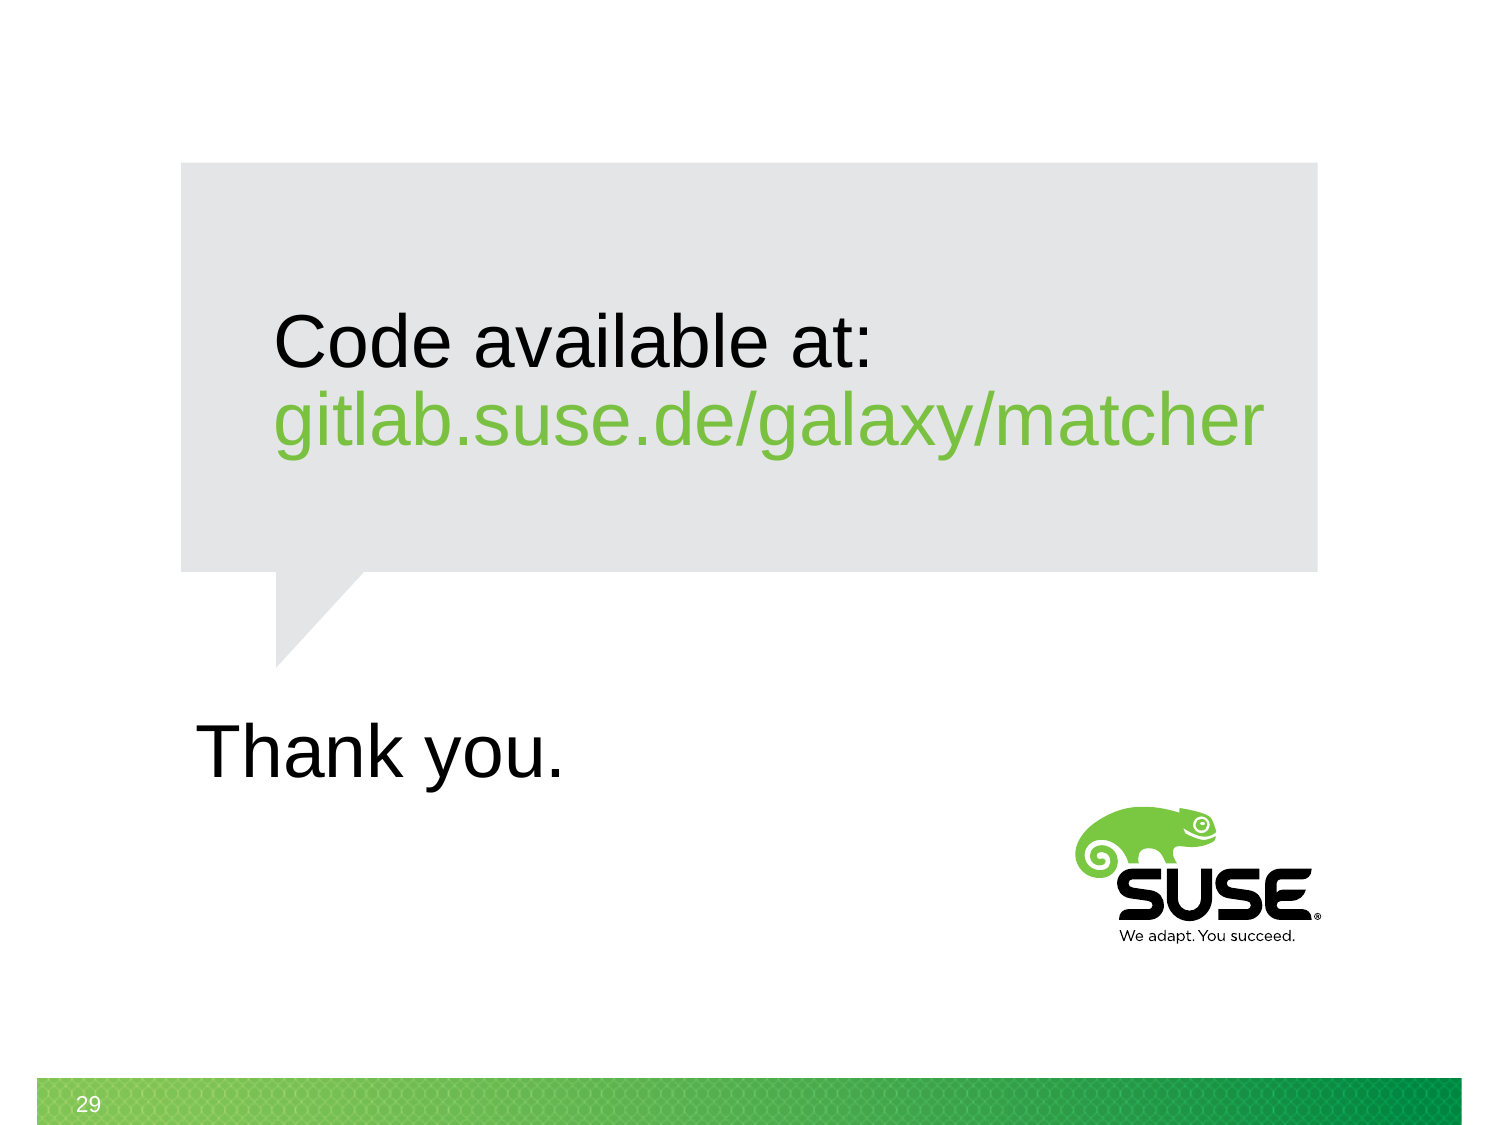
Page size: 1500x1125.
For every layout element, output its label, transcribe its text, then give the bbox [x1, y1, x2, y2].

picture [37, 1078, 1462, 1125]
text_box Code available at: gitlab.suse.de/galaxy/matcher [259, 213, 1334, 469]
